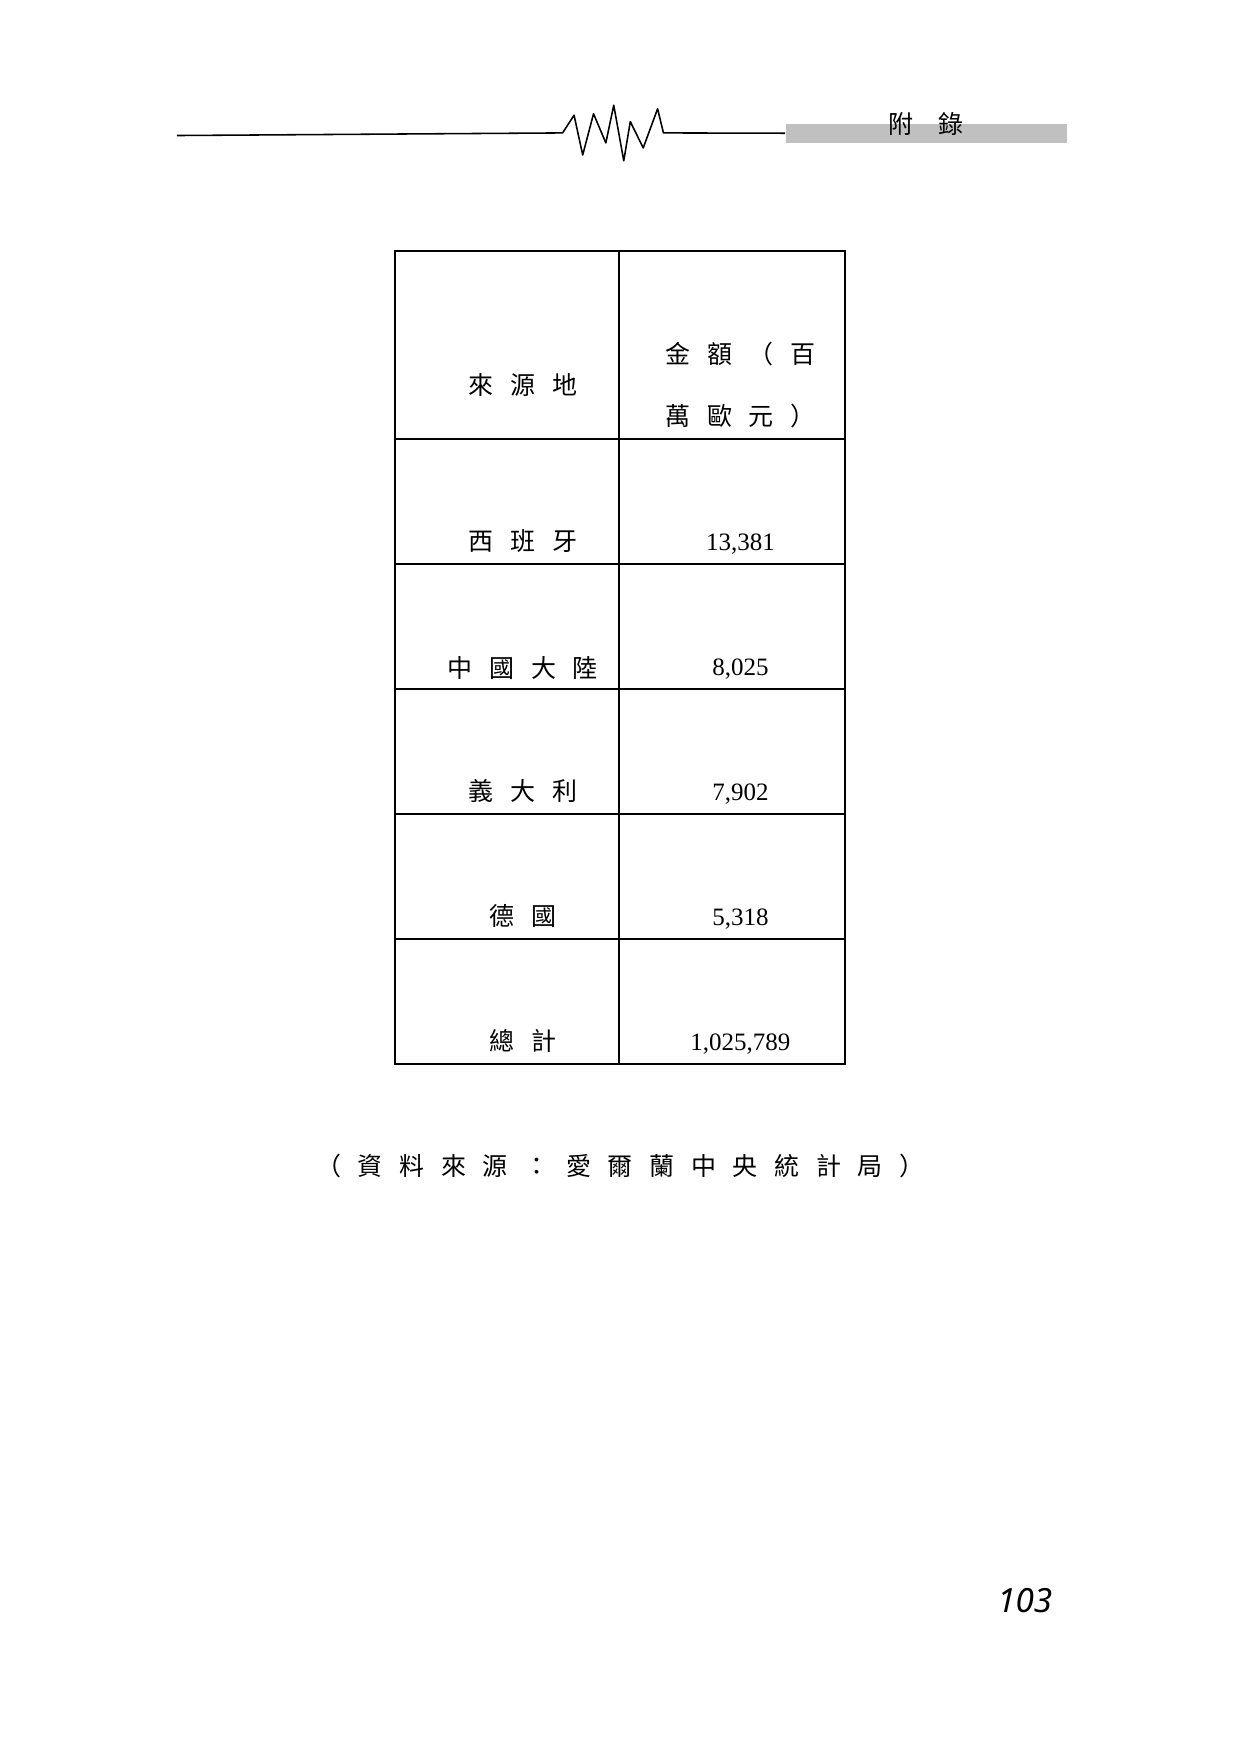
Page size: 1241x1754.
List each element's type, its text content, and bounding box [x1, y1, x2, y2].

table_header 來源地 [396, 252, 618, 438]
table_cell 1,025,789 [620, 940, 844, 1063]
table_cell 西班牙 [396, 440, 618, 563]
table_cell 5,318 [620, 815, 844, 938]
table_cell 義大利 [396, 690, 618, 813]
text （資料來源：愛爾蘭中央統計局） [183, 1125, 1058, 1188]
table_cell 總計 [396, 940, 618, 1063]
table_cell 7,902 [620, 690, 844, 813]
table_cell 中國大陸 [396, 565, 618, 688]
table_cell 8,025 [620, 565, 844, 688]
table_cell 13,381 [620, 440, 844, 563]
table_cell 德國 [396, 815, 618, 938]
table_header 金額（百萬歐元） [620, 252, 844, 438]
